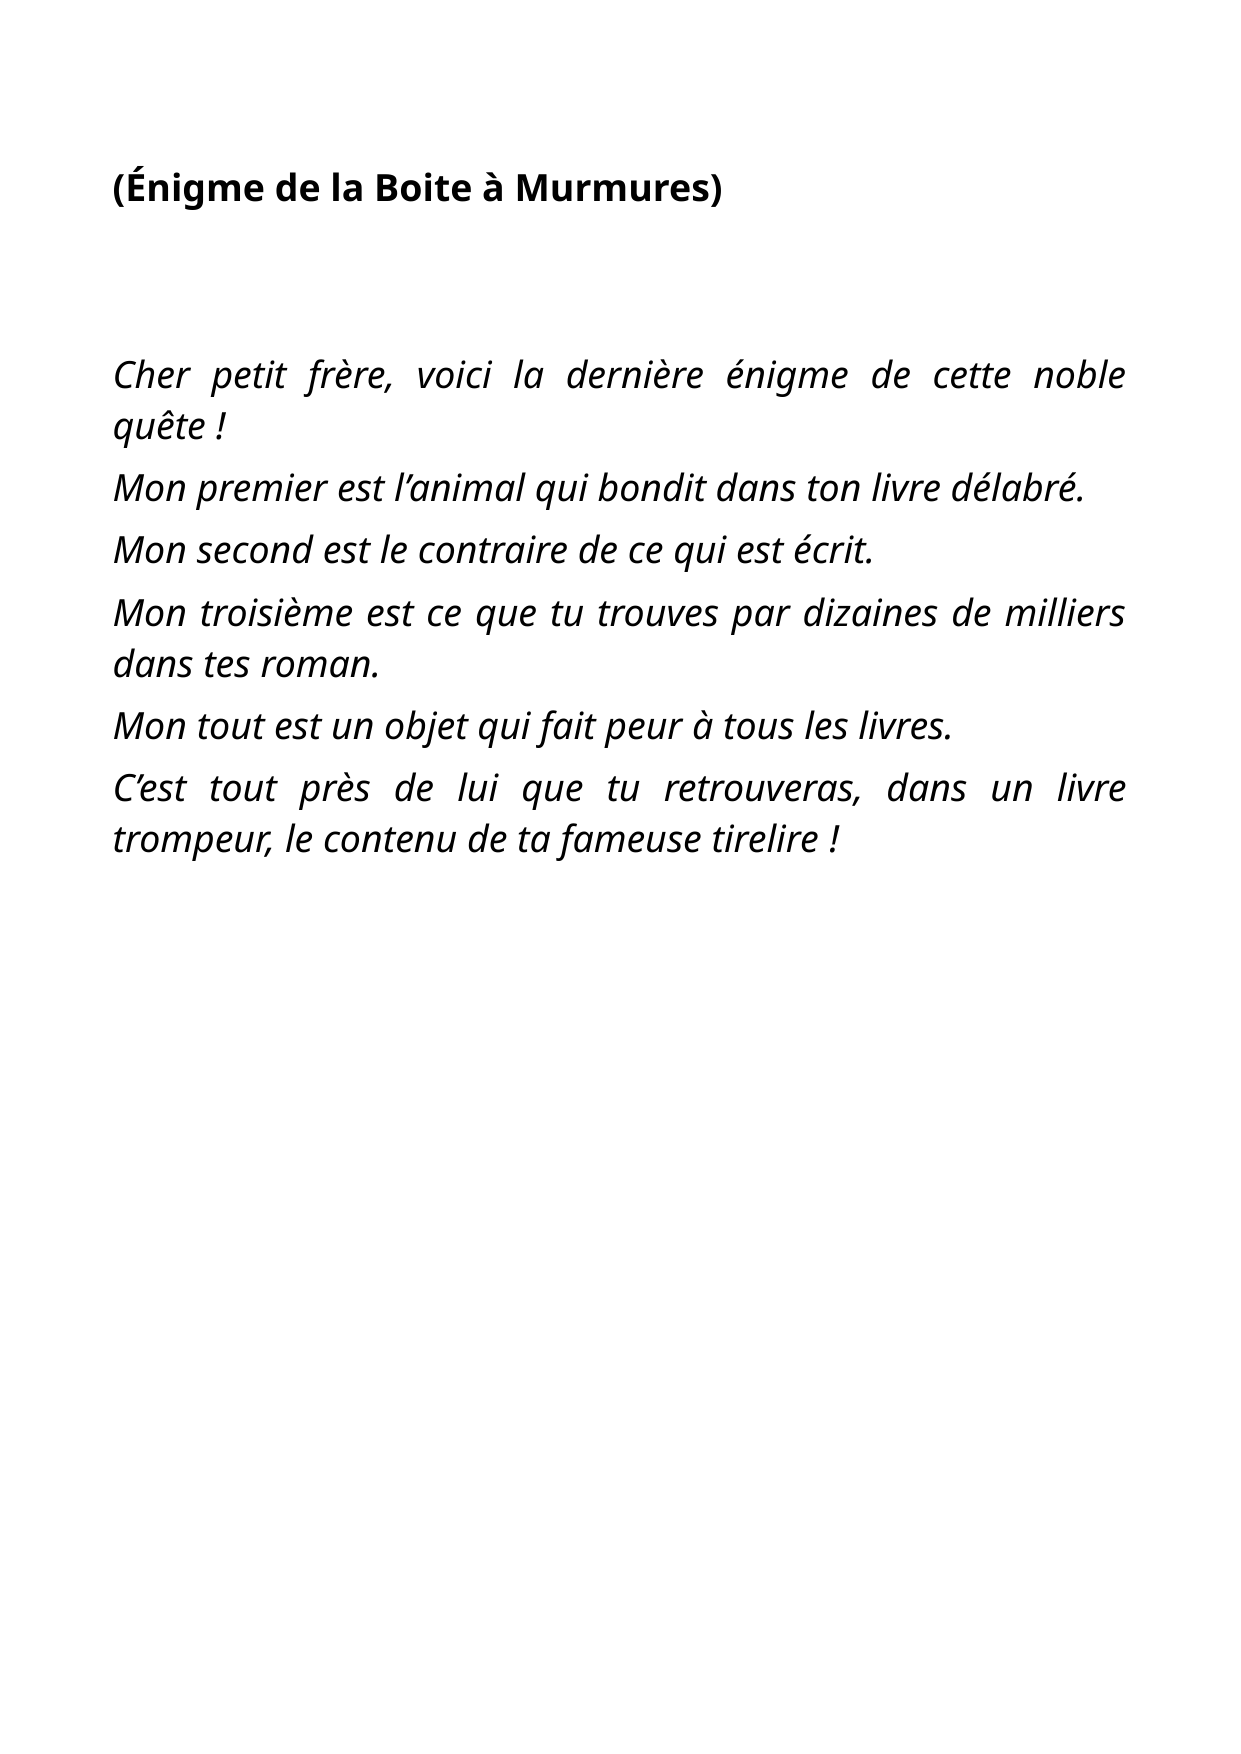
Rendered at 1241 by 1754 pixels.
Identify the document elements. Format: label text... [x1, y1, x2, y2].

text Cher petit frère, voici la dernière énigme de cette noble quête ! [112, 348, 1128, 450]
text Mon troisième est ce que tu trouves par dizaines de milliers dans tes roman. [112, 586, 1128, 688]
text (Énigme de la Boite à Murmures) [112, 161, 1128, 212]
text Mon premier est l’animal qui bondit dans ton livre délabré. [112, 461, 1128, 512]
text Mon second est le contraire de ce qui est écrit. [112, 524, 1128, 575]
text Mon tout est un objet qui fait peur à tous les livres. [112, 699, 1128, 750]
text C’est tout près de lui que tu retrouveras, dans un livre trompeur, le contenu de ta fameuse tirelire ! [112, 762, 1128, 864]
